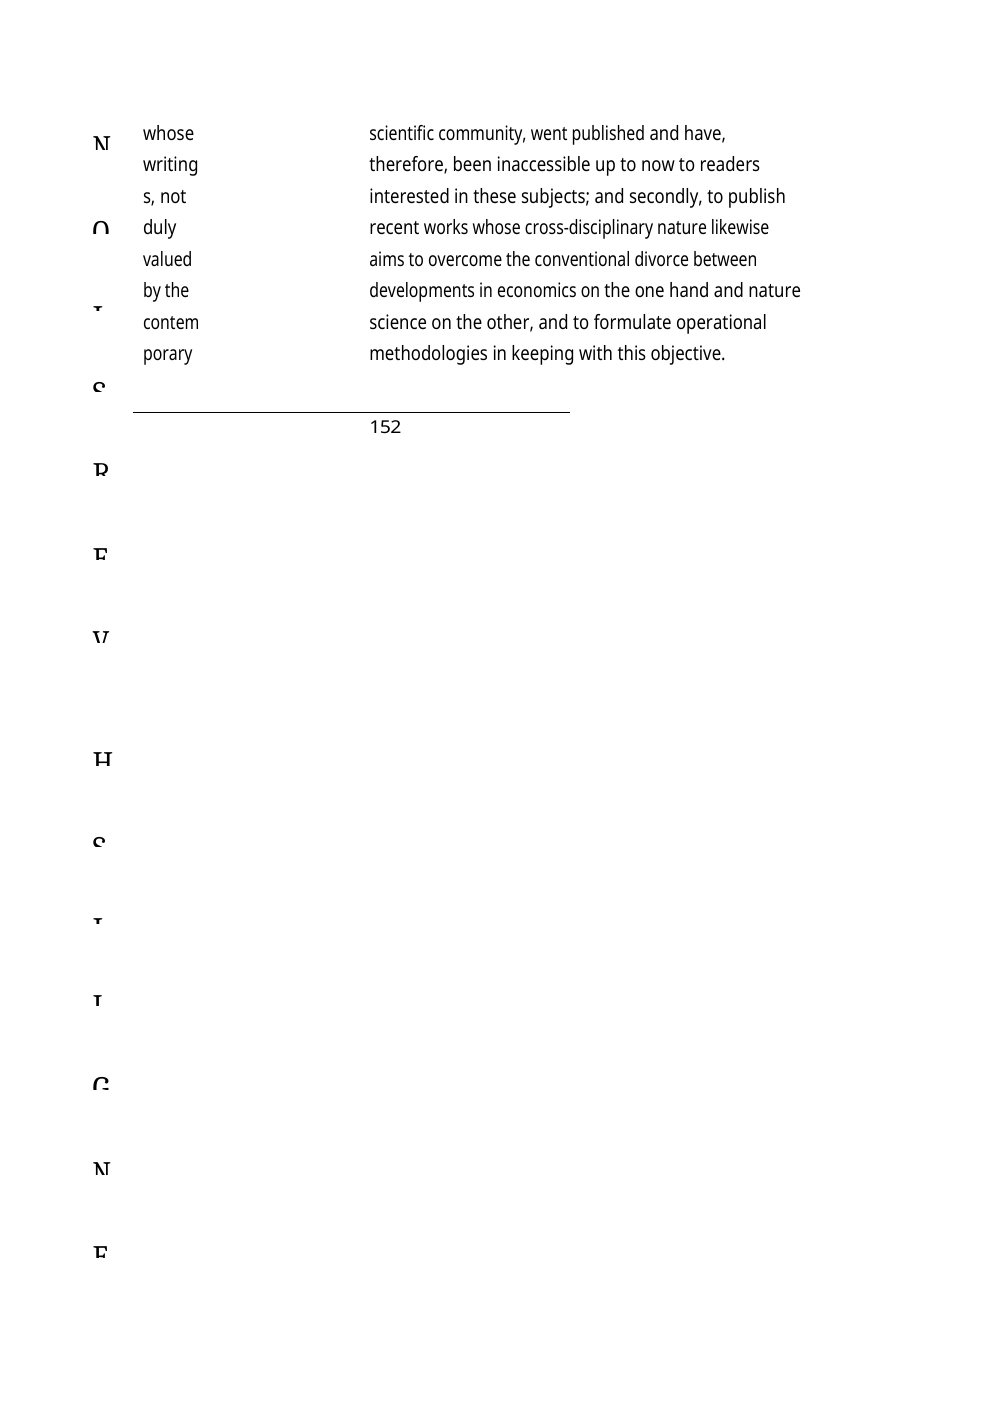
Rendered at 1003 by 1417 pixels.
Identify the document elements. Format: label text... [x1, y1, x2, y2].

text scientific community, went published and have, therefore, been inaccessible up to now to readers interested in these subjects; and secondly, to publish recent works whose cross-disciplinary nature likewise aims to overcome the conventional divorce between developments in economics on the one hand and nature science on the other, and to formulate operational methodologies in keeping with this objective. [369, 119, 806, 367]
text E [92, 1240, 131, 1258]
text I [92, 299, 131, 311]
text N [92, 1155, 131, 1174]
text L [92, 988, 131, 1005]
text G [92, 1071, 131, 1090]
text R [92, 457, 131, 476]
text V [92, 632, 97, 643]
text whose writings, not duly valued by the contemporary [143, 119, 203, 367]
text 152 [369, 415, 958, 439]
text I [92, 912, 131, 923]
text S [92, 376, 131, 391]
text O [92, 214, 131, 234]
text S [92, 831, 131, 846]
text E [92, 541, 131, 559]
text N [92, 130, 131, 149]
text V [92, 625, 131, 643]
text H [92, 745, 131, 766]
